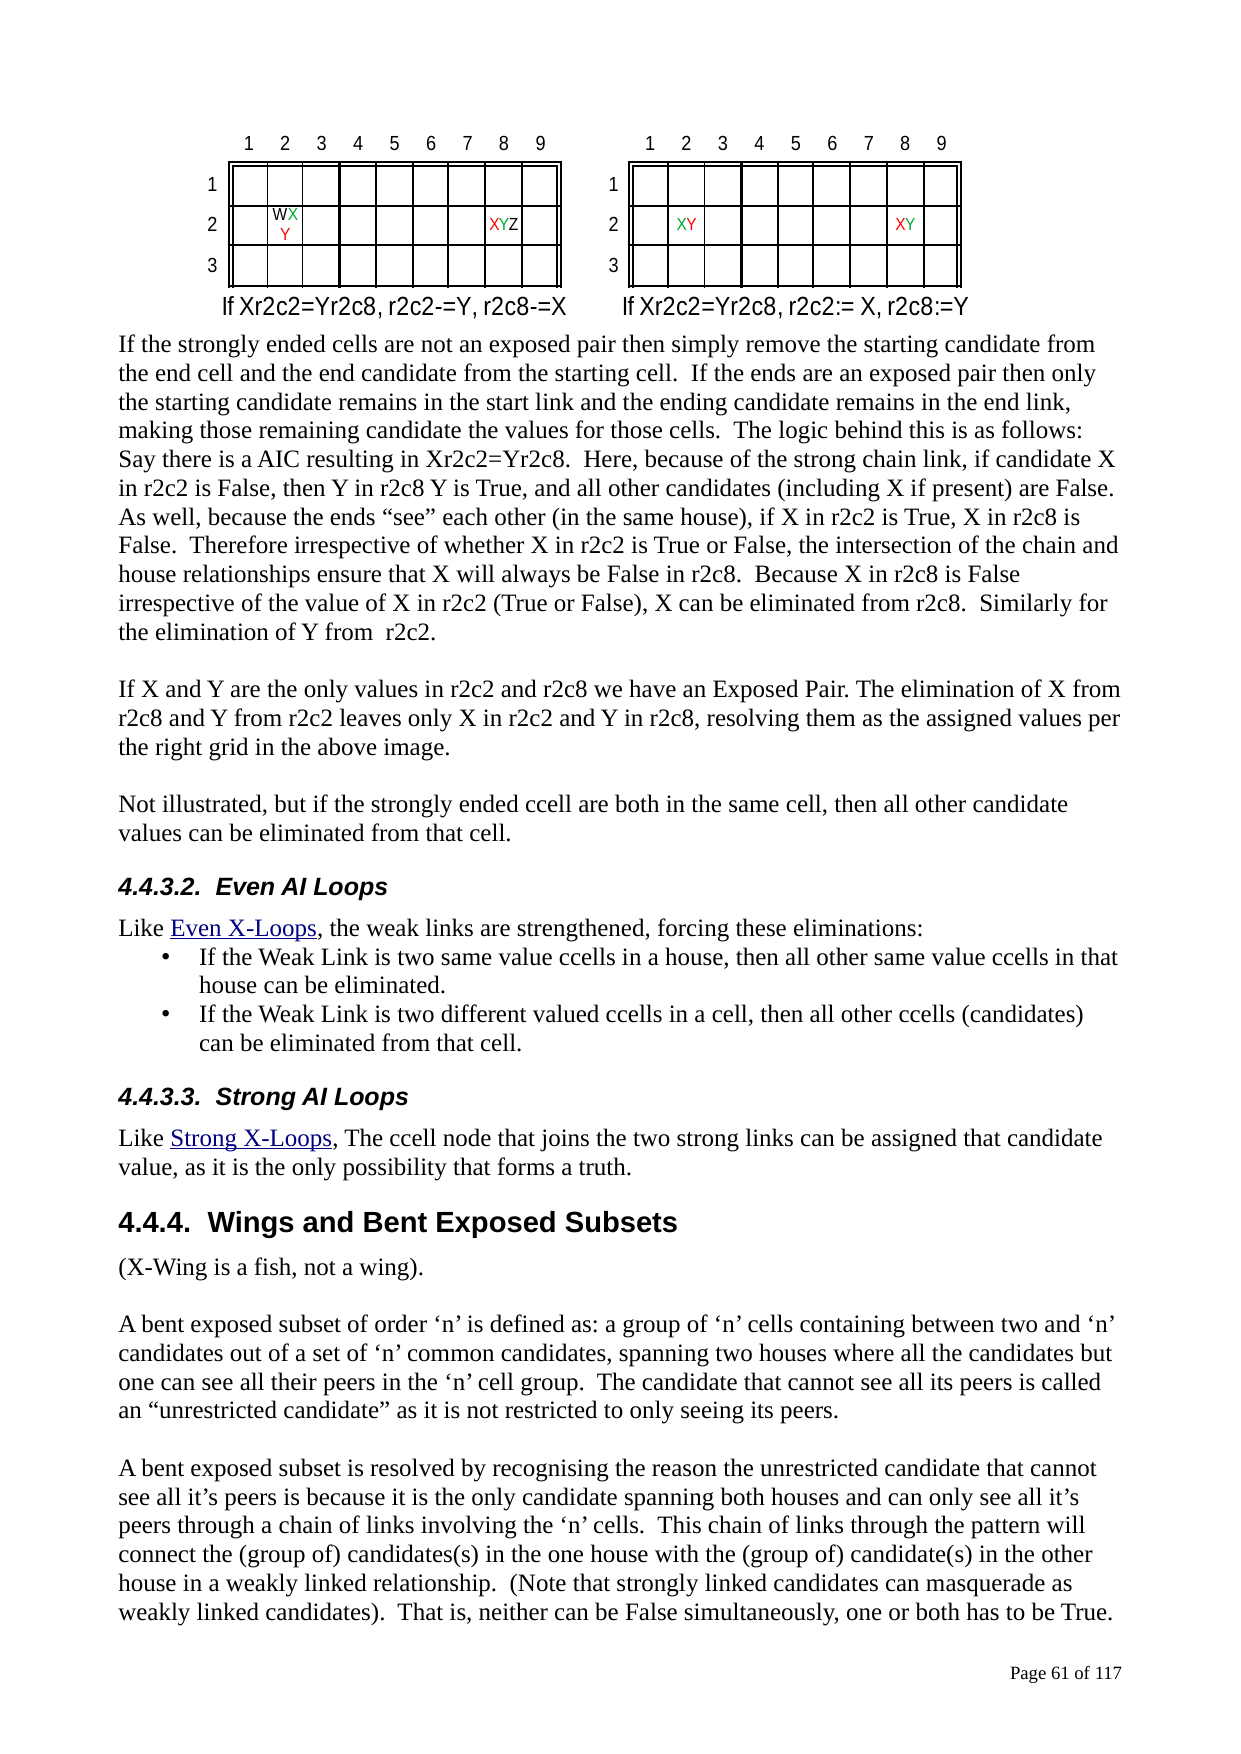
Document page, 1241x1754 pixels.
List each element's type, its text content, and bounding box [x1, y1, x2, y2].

list If the Weak Link is two different valued ccells in a cell, then all other ccells (candidates) can be eliminated from that cell. [161, 999, 1122, 1057]
subtitle Strong AI Loops [118, 1082, 1122, 1111]
text Not illustrated, but if the strongly ended ccell are both in the same cell, then all other candidate values can be eliminated from that cell. [118, 789, 1122, 847]
subtitle Wings and Bent Exposed Subsets [118, 1206, 1122, 1239]
text A bent exposed subset is resolved by recognising the reason the unrestricted candidate that cannot see all it’s peers is because it is the only candidate spanning both houses and can only see all it’s peers through a chain of links involving the ‘n’ cells. This chain of links through the pattern will connect the (group of) candidates(s) in the one house with the (group of) candidate(s) in the other house in a weakly linked relationship. (Note that strongly linked candidates can masquerade as weakly linked candidates). That is, neither can be False simultaneously, one or both has to be True. [118, 1453, 1122, 1625]
text If X and Y are the only values in r2c2 and r2c8 we have an Exposed Pair. The elimination of X from r2c8 and Y from r2c2 leaves only X in r2c2 and Y in r2c8, resolving them as the assigned values per the right grid in the above image. [118, 674, 1122, 761]
text Like Strong X-Loops, The ccell node that joins the two strong links can be assigned that candidate value, as it is the only possibility that forms a truth. [118, 1123, 1122, 1181]
text If the strongly ended cells are not an exposed pair then simply remove the starting candidate from the end cell and the end candidate from the starting cell. If the ends are an exposed pair then only the starting candidate remains in the start link and the ending candidate remains in the end link, making those remaining candidate the values for those cells. The logic behind this is as follows: Say there is a AIC resulting in Xr2c2=Yr2c8. Here, because of the strong chain link, if candidate X in r2c2 is False, then Y in r2c8 Y is True, and all other candidates (including X if present) are False. As well, because the ends “see” each other (in the same house), if X in r2c2 is True, X in r2c8 is False. Therefore irrespective of whether X in r2c2 is True or False, the intersection of the chain and house relationships ensure that X will always be False in r2c8. Because X in r2c8 is False irrespective of the value of X in r2c2 (True or False), X can be eliminated from r2c8. Similarly for the elimination of Y from r2c2. [118, 118, 1122, 646]
subtitle Even AI Loops [118, 872, 1122, 901]
text (X-Wing is a fish, not a wing). [118, 1252, 1122, 1280]
text Like Even X-Loops, the weak links are strengthened, forcing these eliminations: [118, 913, 1122, 942]
list If the Weak Link is two same value ccells in a house, then all other same value ccells in that house can be eliminated. [161, 942, 1122, 999]
text A bent exposed subset of order ‘n’ is defined as: a group of ‘n’ cells containing between two and ‘n’ candidates out of a set of ‘n’ common candidates, spanning two houses where all the candidates but one can see all their peers in the ‘n’ cell group. The candidate that cannot see all its peers is called an “unrestricted candidate” as it is not restricted to only seeing its peers. [118, 1309, 1122, 1424]
